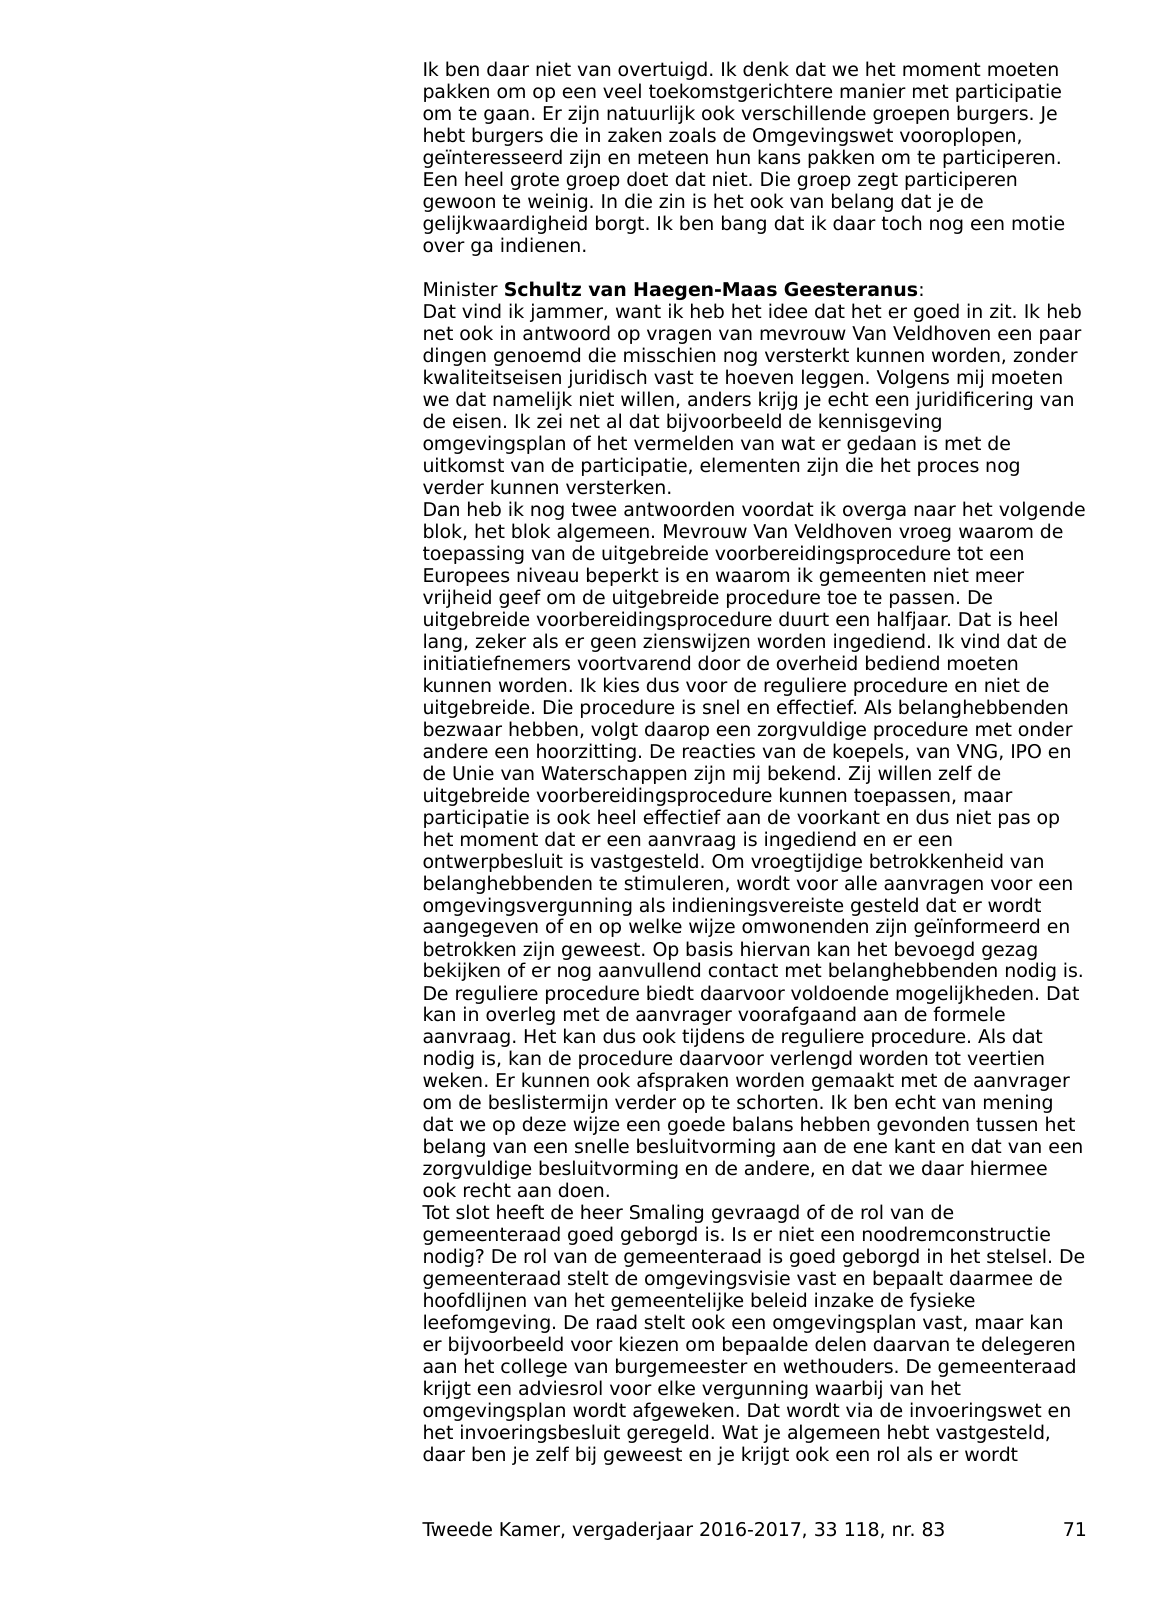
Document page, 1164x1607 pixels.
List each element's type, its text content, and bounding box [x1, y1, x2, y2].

text Dan heb ik nog twee antwoorden voordat ik overga naar het volgende blok, het blok algemeen. Mevrouw Van Veldhoven vroeg waarom de toepassing van de uitgebreide voorbereidingsprocedure tot een Europees niveau beperkt is en waarom ik gemeenten niet meer vrijheid geef om de uitgebreide procedure toe te passen. De uitgebreide voorbereidingsprocedure duurt een halfjaar. Dat is heel lang, zeker als er geen zienswijzen worden ingediend. Ik vind dat de initiatiefnemers voortvarend door de overheid bediend moeten kunnen worden. Ik kies dus voor de reguliere procedure en niet de uitgebreide. Die procedure is snel en effectief. Als belanghebbenden bezwaar hebben, volgt daarop een zorgvuldige procedure met onder andere een hoorzitting. De reacties van de koepels, van VNG, IPO en de Unie van Waterschappen zijn mij bekend. Zij willen zelf de uitgebreide voorbereidingsprocedure kunnen toepassen, maar participatie is ook heel effectief aan de voorkant en dus niet pas op het moment dat er een aanvraag is ingediend en er een ontwerpbesluit is vastgesteld. Om vroegtijdige betrokkenheid van belanghebbenden te stimuleren, wordt voor alle aanvragen voor een omgevingsvergunning als indieningsvereiste gesteld dat er wordt aangegeven of en op welke wijze omwonenden zijn geïnformeerd en betrokken zijn geweest. Op basis hiervan kan het bevoegd gezag bekijken of er nog aanvullend contact met belanghebbenden nodig is. De reguliere procedure biedt daarvoor voldoende mogelijkheden. Dat kan in overleg met de aanvrager voorafgaand aan de formele aanvraag. Het kan dus ook tijdens de reguliere procedure. Als dat nodig is, kan de procedure daarvoor verlengd worden tot veertien weken. Er kunnen ook afspraken worden gemaakt met de aanvrager om de beslistermijn verder op te schorten. Ik ben echt van mening dat we op deze wijze een goede balans hebben gevonden tussen het belang van een snelle besluitvorming aan de ene kant en dat van een zorgvuldige besluitvorming en de andere, en dat we daar hiermee ook recht aan doen. [422, 499, 1087, 1202]
text Dat vind ik jammer, want ik heb het idee dat het er goed in zit. Ik heb net ook in antwoord op vragen van mevrouw Van Veldhoven een paar dingen genoemd die misschien nog versterkt kunnen worden, zonder kwaliteitseisen juridisch vast te hoeven leggen. Volgens mij moeten we dat namelijk niet willen, anders krijg je echt een juridificering van de eisen. Ik zei net al dat bijvoorbeeld de kennisgeving omgevingsplan of het vermelden van wat er gedaan is met de uitkomst van de participatie, elementen zijn die het proces nog verder kunnen versterken. [422, 301, 1087, 499]
text Minister Schultz van Haegen-Maas Geesteranus: [422, 279, 1087, 301]
text Tot slot heeft de heer Smaling gevraagd of de rol van de gemeenteraad goed geborgd is. Is er niet een noodremconstructie nodig? De rol van de gemeenteraad is goed geborgd in het stelsel. De gemeenteraad stelt de omgevingsvisie vast en bepaalt daarmee de hoofdlijnen van het gemeentelijke beleid inzake de fysieke leefomgeving. De raad stelt ook een omgevingsplan vast, maar kan er bijvoorbeeld voor kiezen om bepaalde delen daarvan te delegeren aan het college van burgemeester en wethouders. De gemeenteraad krijgt een adviesrol voor elke vergunning waarbij van het omgevingsplan wordt afgeweken. Dat wordt via de invoeringswet en het invoeringsbesluit geregeld. Wat je algemeen hebt vastgesteld, daar ben je zelf bij geweest en je krijgt ook een rol als er wordt [422, 1202, 1087, 1466]
text Ik ben daar niet van overtuigd. Ik denk dat we het moment moeten pakken om op een veel toekomstgerichtere manier met participatie om te gaan. Er zijn natuurlijk ook verschillende groepen burgers. Je hebt burgers die in zaken zoals de Omgevingswet vooroplopen, geïnteresseerd zijn en meteen hun kans pakken om te participeren. Een heel grote groep doet dat niet. Die groep zegt participeren gewoon te weinig. In die zin is het ook van belang dat je de gelijkwaardigheid borgt. Ik ben bang dat ik daar toch nog een motie over ga indienen. [422, 59, 1087, 257]
